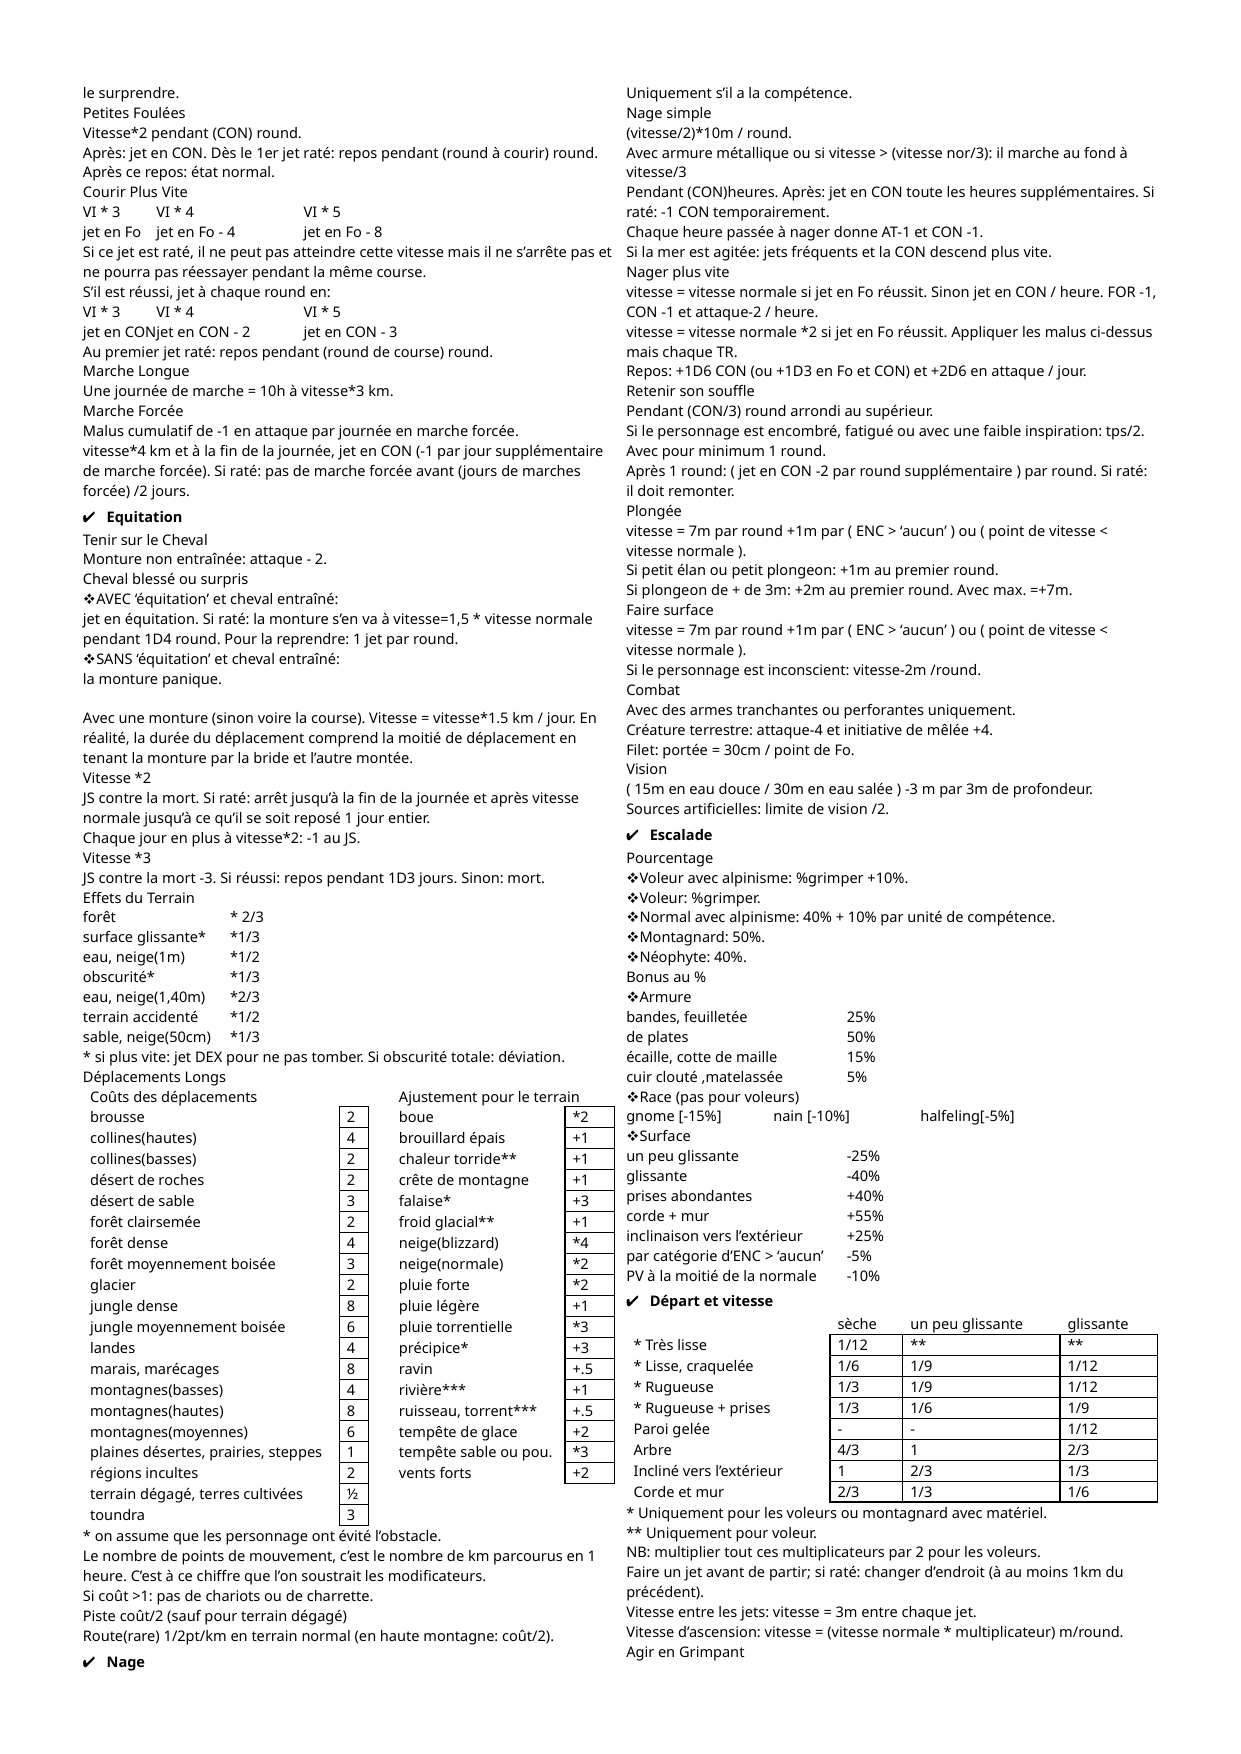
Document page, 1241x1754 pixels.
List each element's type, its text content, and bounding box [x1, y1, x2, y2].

text Combat [626, 679, 1157, 699]
text * Uniquement pour les voleurs ou montagnard avec matériel. [626, 1502, 1157, 1522]
text un peu glissante -25% [626, 1146, 1157, 1166]
table_cell 2 [340, 1212, 368, 1232]
table_cell * Très lisse [626, 1334, 829, 1355]
table_cell +.5 [566, 1400, 614, 1420]
text Si ce jet est raté, il ne peut pas atteindre cette vitesse mais il ne s’arrête pas et ne pourra pas réessayer pendant la même course. [83, 242, 614, 282]
text terrain accidenté *1/2 [83, 1007, 614, 1027]
table_cell pluie légère [391, 1295, 564, 1316]
text Avec armure métallique ou si vitesse > (vitesse nor/3): il marche au fond à vitesse/3 [626, 142, 1157, 182]
text Pendant (CON/3) round arrondi au supérieur. [626, 401, 1157, 421]
table_cell 1/6 [903, 1398, 1059, 1418]
list AVEC ‘équitation’ et cheval entraîné: jet en équitation. Si raté: la monture s’en va à vitesse=1,5 * vitesse normale pendant 1D4 round. Pour la reprendre: 1 jet par round. [83, 589, 614, 649]
text (vitesse/2)*10m / round. [626, 122, 1157, 142]
table_cell montagnes(hautes) [83, 1399, 339, 1420]
table_cell +1 [566, 1128, 614, 1148]
table_cell falaise* [391, 1190, 564, 1211]
text ( 15m en eau douce / 30m en eau salée ) -3 m par 3m de profondeur. [626, 779, 1157, 799]
text Si la mer est agitée: jets fréquents et la CON descend plus vite. [626, 242, 1157, 262]
table_cell 2 [340, 1107, 368, 1127]
text Au premier jet raté: repos pendant (round de course) round. [83, 341, 614, 361]
text Chaque jour en plus à vitesse*2: -1 au JS. [83, 828, 614, 848]
table_cell montagnes(moyennes) [83, 1420, 339, 1441]
table_cell 2 [340, 1275, 368, 1295]
table_cell 8 [340, 1359, 368, 1378]
text Pendant (CON)heures. Après: jet en CON toute les heures supplémentaires. Si raté: -1 CON temporairement. [626, 182, 1157, 222]
table_cell [369, 1190, 391, 1211]
table_cell *2 [566, 1254, 614, 1274]
table_cell tempête de glace [391, 1420, 564, 1441]
table_cell [369, 1106, 391, 1127]
text JS contre la mort. Si raté: arrêt jusqu’à la fin de la journée et après vitesse normale jusqu’à ce qu’il se soit reposé 1 jour entier. [83, 788, 614, 828]
table_cell * Lisse, craquelée [626, 1355, 829, 1376]
text vitesse = 7m par round +1m par ( ENC > ‘aucun’ ) ou ( point de vitesse < vitesse normale ). [626, 620, 1157, 660]
table_cell brousse [83, 1106, 339, 1127]
table_cell +3 [566, 1191, 614, 1211]
table_cell 1/3 [1061, 1461, 1157, 1481]
table_cell pluie torrentielle [391, 1316, 564, 1337]
table_cell +3 [566, 1338, 614, 1357]
table_cell 1/12 [1061, 1377, 1157, 1397]
table_cell *3 [566, 1317, 614, 1337]
subtitle Départ et vitesse [626, 1291, 1157, 1311]
table_cell [369, 1295, 391, 1316]
table_cell [369, 1462, 391, 1483]
table_cell jungle moyennement boisée [83, 1316, 339, 1337]
list Voleur: %grimper. [626, 887, 1157, 907]
list Vitesse*2 pendant (CON) round. [83, 122, 614, 142]
subtitle Nage [83, 1651, 614, 1671]
table_cell 1/6 [1061, 1482, 1157, 1501]
text par catégorie d’ENC > ‘aucun’ -5% [626, 1246, 1157, 1265]
table_cell - [903, 1419, 1059, 1439]
table_cell [369, 1420, 391, 1441]
table_cell 2 [340, 1463, 368, 1483]
text Déplacements Longs [83, 1066, 614, 1086]
table_cell landes [83, 1337, 339, 1357]
text Monture non entraînée: attaque - 2. [83, 549, 614, 569]
table_cell +1 [566, 1149, 614, 1169]
text Bonus au % [626, 967, 1157, 987]
table_cell +1 [566, 1380, 614, 1399]
text Tenir sur le Cheval [83, 529, 614, 549]
table_cell [369, 1379, 391, 1399]
table_cell 2 [340, 1170, 368, 1190]
table_header Coûts des déplacements [83, 1086, 369, 1106]
table_header un peu glissante [903, 1314, 1060, 1334]
table_header [626, 1314, 830, 1334]
table_cell [369, 1483, 391, 1504]
table_cell désert de roches [83, 1169, 339, 1190]
text sable, neige(50cm) *1/3 [83, 1027, 614, 1047]
text Plongée [626, 501, 1157, 520]
text Route(rare) 1/2pt/km en terrain normal (en haute montagne: coût/2). [83, 1626, 614, 1645]
text obscurité* *1/3 [83, 967, 614, 987]
table_cell +2 [566, 1463, 614, 1483]
text Faire surface [626, 600, 1157, 620]
text Retenir son souffle [626, 381, 1157, 401]
table_cell neige(normale) [391, 1253, 564, 1274]
subtitle Equitation [83, 506, 614, 526]
table_cell +.5 [566, 1359, 614, 1378]
text Si le personnage est inconscient: vitesse-2m /round. [626, 660, 1157, 679]
table_cell 2/3 [1061, 1440, 1157, 1459]
list Race (pas pour voleurs) [626, 1086, 1157, 1106]
table_cell forêt clairsemée [83, 1211, 339, 1232]
list SANS ‘équitation’ et cheval entraîné: la monture panique. [83, 649, 614, 688]
list Voleur avec alpinisme: %grimper +10%. [626, 867, 1157, 887]
table_cell ½ [340, 1484, 368, 1504]
text vitesse = vitesse normale *2 si jet en Fo réussit. Appliquer les malus ci-dessus mais chaque TR. [626, 321, 1157, 361]
text cuir clouté ,matelassée 5% [626, 1066, 1157, 1086]
table_cell neige(blizzard) [391, 1232, 564, 1253]
table_cell montagnes(basses) [83, 1379, 339, 1399]
table_cell [369, 1316, 391, 1337]
table_cell * Rugueuse [626, 1376, 829, 1397]
table_cell 2 [340, 1149, 368, 1169]
text Si plongeon de + de 3m: +2m au premier round. Avec max. =+7m. [626, 580, 1157, 600]
table_cell jungle dense [83, 1295, 339, 1316]
table_cell 6 [340, 1317, 368, 1337]
table_cell 3 [340, 1505, 368, 1525]
table_cell +2 [566, 1421, 614, 1441]
text Vitesse *2 [83, 768, 614, 788]
table_cell marais, marécages [83, 1358, 339, 1378]
text Si coût >1: pas de chariots ou de charrette. [83, 1586, 614, 1606]
text Filet: portée = 30cm / point de Fo. [626, 739, 1157, 759]
table_cell collines(basses) [83, 1148, 339, 1169]
table_cell Incliné vers l’extérieur [626, 1460, 829, 1481]
table_cell glacier [83, 1274, 339, 1295]
text Repos: +1D6 CON (ou +1D3 en Fo et CON) et +2D6 en attaque / jour. [626, 361, 1157, 381]
table_cell 4 [340, 1380, 368, 1399]
table_cell 3 [340, 1254, 368, 1274]
text Après 1 round: ( jet en CON -2 par round supplémentaire ) par round. Si raté: il doit remonter. [626, 461, 1157, 501]
table_cell forêt moyennement boisée [83, 1253, 339, 1274]
text corde + mur +55% [626, 1206, 1157, 1226]
table_header glissante [1060, 1314, 1157, 1334]
text surface glissante* *1/3 [83, 927, 614, 947]
text prises abondantes +40% [626, 1186, 1157, 1206]
table_cell 4 [340, 1338, 368, 1357]
table_cell [369, 1358, 391, 1378]
text jet en CON jet en CON - 2 jet en CON - 3 [83, 321, 614, 341]
list Surface [626, 1126, 1157, 1146]
text Si le personnage est encombré, fatigué ou avec une faible inspiration: tps/2. Avec pour minimum 1 round. [626, 421, 1157, 461]
table_cell 2/3 [831, 1482, 902, 1501]
text Agir en Grimpant [626, 1642, 1157, 1662]
text vitesse*4 km et à la fin de la journée, jet en CON (-1 par jour supplémentaire de marche forcée). Si raté: pas de marche forcée avant (jours de marches forcée) /2 jours. [83, 441, 614, 501]
text Vitesse d’ascension: vitesse = (vitesse normale * multiplicateur) m/round. [626, 1622, 1157, 1642]
table_cell 1/9 [1061, 1398, 1157, 1418]
table_cell 2/3 [903, 1461, 1059, 1481]
text S’il est réussi, jet à chaque round en: [83, 282, 614, 302]
text glissante -40% [626, 1166, 1157, 1186]
table_cell plaines désertes, prairies, steppes [83, 1441, 339, 1462]
table_cell [391, 1504, 565, 1525]
subtitle Escalade [626, 825, 1157, 845]
table_cell rivière*** [391, 1379, 564, 1399]
text Si petit élan ou petit plongeon: +1m au premier round. [626, 560, 1157, 580]
text Pourcentage [626, 848, 1157, 867]
table_cell 1/12 [1061, 1356, 1157, 1376]
table_cell 1 [903, 1440, 1059, 1459]
table_cell [565, 1484, 614, 1504]
table_cell 1 [340, 1442, 368, 1462]
table_header Ajustement pour le terrain [391, 1086, 614, 1106]
text Chaque heure passée à nager donne AT-1 et CON -1. [626, 222, 1157, 242]
table_cell [369, 1399, 391, 1420]
table_cell - [831, 1419, 902, 1439]
table_cell Corde et mur [626, 1481, 829, 1501]
text Après: jet en CON. Dès le 1er jet raté: repos pendant (round à courir) round. Après ce repos: état normal. [83, 142, 614, 182]
list le surprendre. [83, 83, 614, 103]
text Effets du Terrain [83, 887, 614, 907]
table_cell *2 [566, 1107, 614, 1127]
text Vision [626, 759, 1157, 779]
table_cell 1/3 [831, 1377, 902, 1397]
table_cell 1/9 [903, 1356, 1059, 1376]
text Vitesse entre les jets: vitesse = 3m entre chaque jet. [626, 1602, 1157, 1622]
list Néophyte: 40%. [626, 947, 1157, 967]
table_cell chaleur torride** [391, 1148, 564, 1169]
table_cell 1/3 [831, 1398, 902, 1418]
text vitesse = vitesse normale si jet en Fo réussit. Sinon jet en CON / heure. FOR -1, CON -1 et attaque-2 / heure. [626, 282, 1157, 321]
table_cell +1 [566, 1296, 614, 1316]
list Armure [626, 987, 1157, 1007]
table_cell +1 [566, 1212, 614, 1232]
table_cell vents forts [391, 1462, 564, 1483]
table_cell 6 [340, 1421, 368, 1441]
table_cell [369, 1337, 391, 1357]
text Le nombre de points de mouvement, c’est le nombre de km parcourus en 1 heure. C’est à ce chiffre que l’on soustrait les modificateurs. [83, 1546, 614, 1586]
table_cell désert de sable [83, 1190, 339, 1211]
table_cell 1 [831, 1461, 902, 1481]
table_cell Arbre [626, 1439, 829, 1459]
table_cell toundra [83, 1504, 339, 1525]
table_cell *3 [566, 1442, 614, 1462]
text * si plus vite: jet DEX pour ne pas tomber. Si obscurité totale: déviation. [83, 1047, 614, 1066]
table_cell [369, 1274, 391, 1295]
text jet en Fo jet en Fo - 4 jet en Fo - 8 [83, 222, 614, 242]
table_cell 1/6 [831, 1356, 902, 1376]
table_cell 1/9 [903, 1377, 1059, 1397]
table_cell [369, 1127, 391, 1148]
text Créature terrestre: attaque-4 et initiative de mêlée +4. [626, 719, 1157, 739]
table_cell [565, 1504, 614, 1525]
list Normal avec alpinisme: 40% + 10% par unité de compétence. [626, 907, 1157, 927]
table_cell 8 [340, 1296, 368, 1316]
table_cell 1/12 [831, 1335, 902, 1355]
text inclinaison vers l’extérieur +25% [626, 1226, 1157, 1246]
text JS contre la mort -3. Si réussi: repos pendant 1D3 jours. Sinon: mort. [83, 867, 614, 887]
table_cell [369, 1211, 391, 1232]
table_cell régions incultes [83, 1462, 339, 1483]
text vitesse = 7m par round +1m par ( ENC > ‘aucun’ ) ou ( point de vitesse < vitesse normale ). [626, 520, 1157, 560]
text Nage simple [626, 103, 1157, 122]
text Faire un jet avant de partir; si raté: changer d’endroit (à au moins 1km du précédent). [626, 1562, 1157, 1602]
text VI * 3 VI * 4 VI * 5 [83, 302, 614, 321]
text de plates 50% [626, 1027, 1157, 1047]
table_cell +1 [566, 1170, 614, 1190]
text VI * 3 VI * 4 VI * 5 [83, 202, 614, 222]
text écaille, cotte de maille 15% [626, 1047, 1157, 1066]
table_cell 8 [340, 1400, 368, 1420]
table_cell Paroi gelée [626, 1418, 829, 1439]
table_cell *2 [566, 1275, 614, 1295]
text ** Uniquement pour voleur. [626, 1522, 1157, 1542]
table_cell ** [1061, 1335, 1157, 1355]
text Cheval blessé ou surpris [83, 569, 614, 589]
table_cell terrain dégagé, terres cultivées [83, 1483, 339, 1504]
text PV à la moitié de la normale -10% [626, 1265, 1157, 1285]
table_cell [369, 1504, 391, 1525]
text Sources artificielles: limite de vision /2. [626, 799, 1157, 819]
table_cell froid glacial** [391, 1211, 564, 1232]
text eau, neige(1m) *1/2 [83, 947, 614, 967]
text Avec des armes tranchantes ou perforantes uniquement. [626, 699, 1157, 719]
table_cell boue [391, 1106, 564, 1127]
table_cell * Rugueuse + prises [626, 1397, 829, 1418]
text Courir Plus Vite [83, 182, 614, 202]
text Marche Forcée [83, 401, 614, 421]
table_cell [369, 1441, 391, 1462]
table_cell [369, 1232, 391, 1253]
table_cell 1/3 [903, 1482, 1059, 1501]
table_cell crête de montagne [391, 1169, 564, 1190]
table_cell [391, 1483, 565, 1504]
table_cell ruisseau, torrent*** [391, 1399, 564, 1420]
table_cell précipice* [391, 1337, 564, 1357]
text Malus cumulatif de -1 en attaque par journée en marche forcée. [83, 421, 614, 441]
table_header [369, 1086, 391, 1106]
table_cell ** [903, 1335, 1059, 1355]
list Montagnard: 50%. [626, 927, 1157, 947]
table_cell *4 [566, 1233, 614, 1253]
table_cell 4/3 [831, 1440, 902, 1459]
text Piste coût/2 (sauf pour terrain dégagé) [83, 1606, 614, 1626]
text Nager plus vite [626, 262, 1157, 282]
table_cell collines(hautes) [83, 1127, 339, 1148]
table_cell [369, 1169, 391, 1190]
text NB: multiplier tout ces multiplicateurs par 2 pour les voleurs. [626, 1542, 1157, 1562]
text Une journée de marche = 10h à vitesse*3 km. [83, 381, 614, 401]
table_cell forêt dense [83, 1232, 339, 1253]
table_cell 4 [340, 1128, 368, 1148]
text Marche Longue [83, 361, 614, 381]
table_cell tempête sable ou pou. [391, 1441, 564, 1462]
table_cell [369, 1148, 391, 1169]
table_cell 1/12 [1061, 1419, 1157, 1439]
text Avec une monture (sinon voire la course). Vitesse = vitesse*1.5 km / jour. En réalité, la durée du déplacement comprend la moitié de déplacement en tenant la monture par la bride et l’autre montée. [83, 708, 614, 768]
text Vitesse *3 [83, 848, 614, 867]
table_header sèche [830, 1314, 903, 1334]
text Uniquement s’il a la compétence. [626, 83, 1157, 103]
text Petites Foulées [83, 103, 614, 122]
table_cell [369, 1253, 391, 1274]
table_cell 4 [340, 1233, 368, 1253]
text bandes, feuilletée 25% [626, 1007, 1157, 1027]
table_cell ravin [391, 1358, 564, 1378]
text * on assume que les personnage ont évité l’obstacle. [83, 1526, 614, 1546]
text forêt * 2/3 [83, 907, 614, 927]
table_cell pluie forte [391, 1274, 564, 1295]
text eau, neige(1,40m) *2/3 [83, 987, 614, 1007]
table_cell brouillard épais [391, 1127, 564, 1148]
text gnome [-15%] nain [-10%] halfeling[-5%] [626, 1106, 1157, 1126]
table_cell 3 [340, 1191, 368, 1211]
